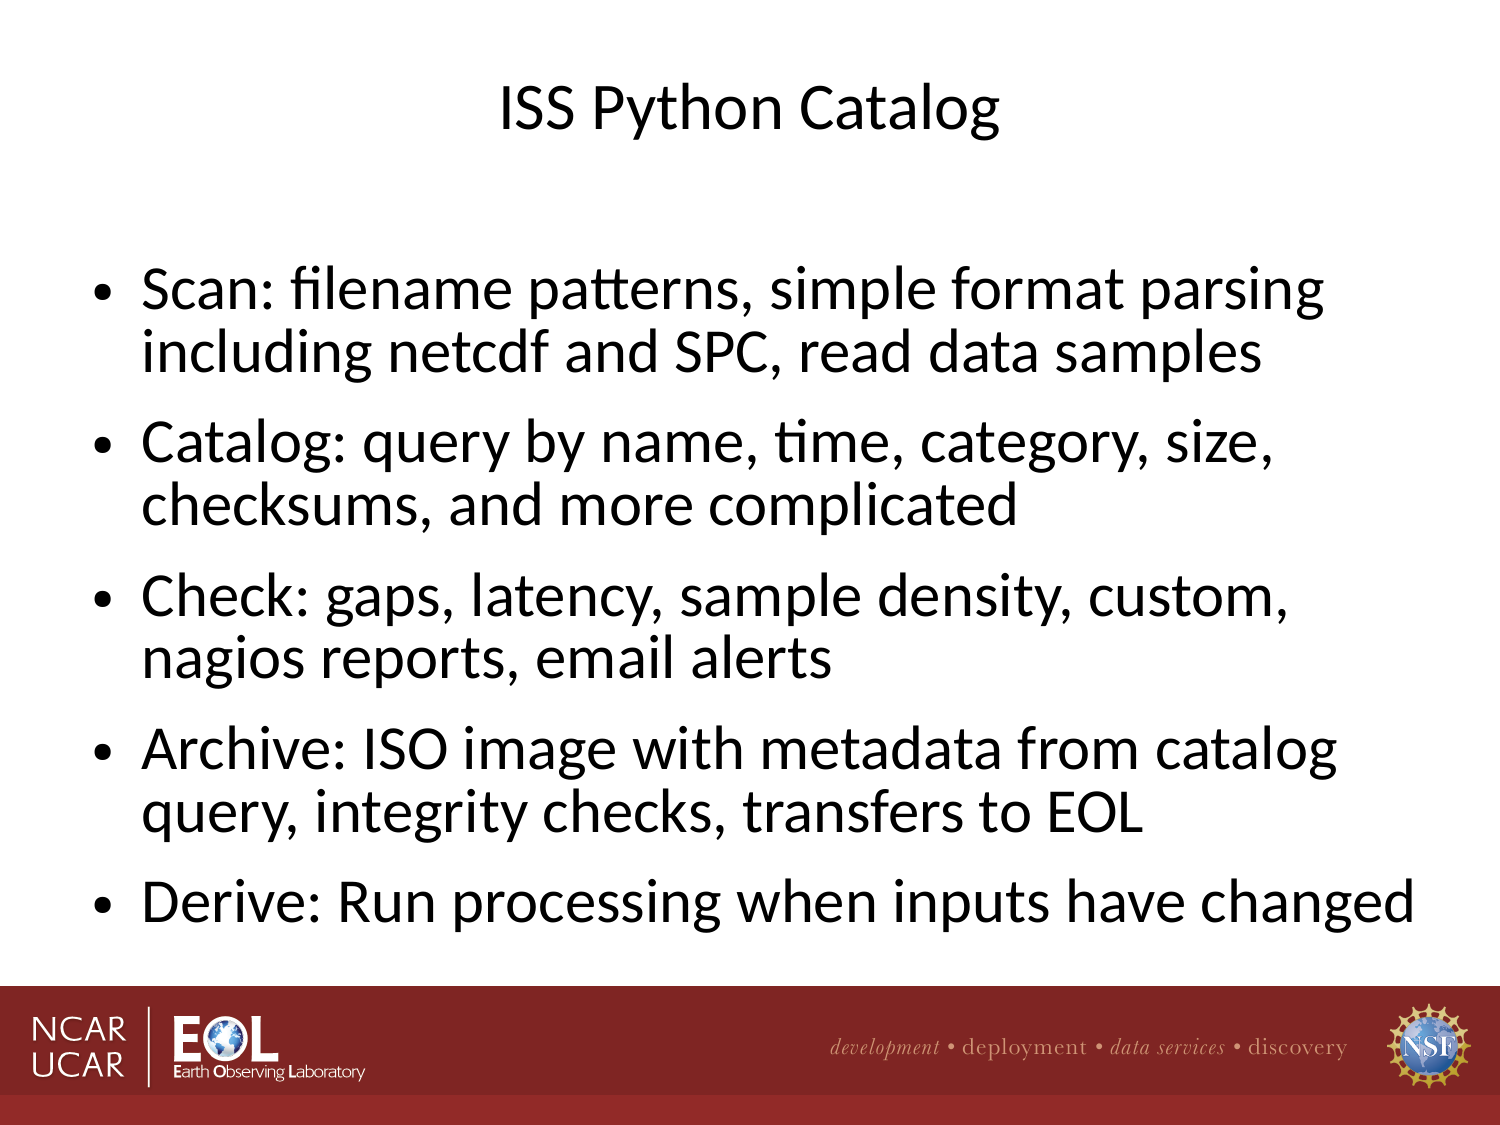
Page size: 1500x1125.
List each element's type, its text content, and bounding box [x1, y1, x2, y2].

picture [0, 986, 1500, 1125]
title ISS Python Catalog [75, 45, 1425, 180]
list Scan: filename patterns, simple format parsing including netcdf and SPC, read data samples Catalog: query by name, time, category, size, checksums, and more complicated Check: gaps, latency, sample density, custom, nagios reports, email alerts Archive: ISO image with metadata from catalog query, integrity checks, transfers to EOL Derive: Run processing when inputs have changed [75, 262, 1425, 1005]
